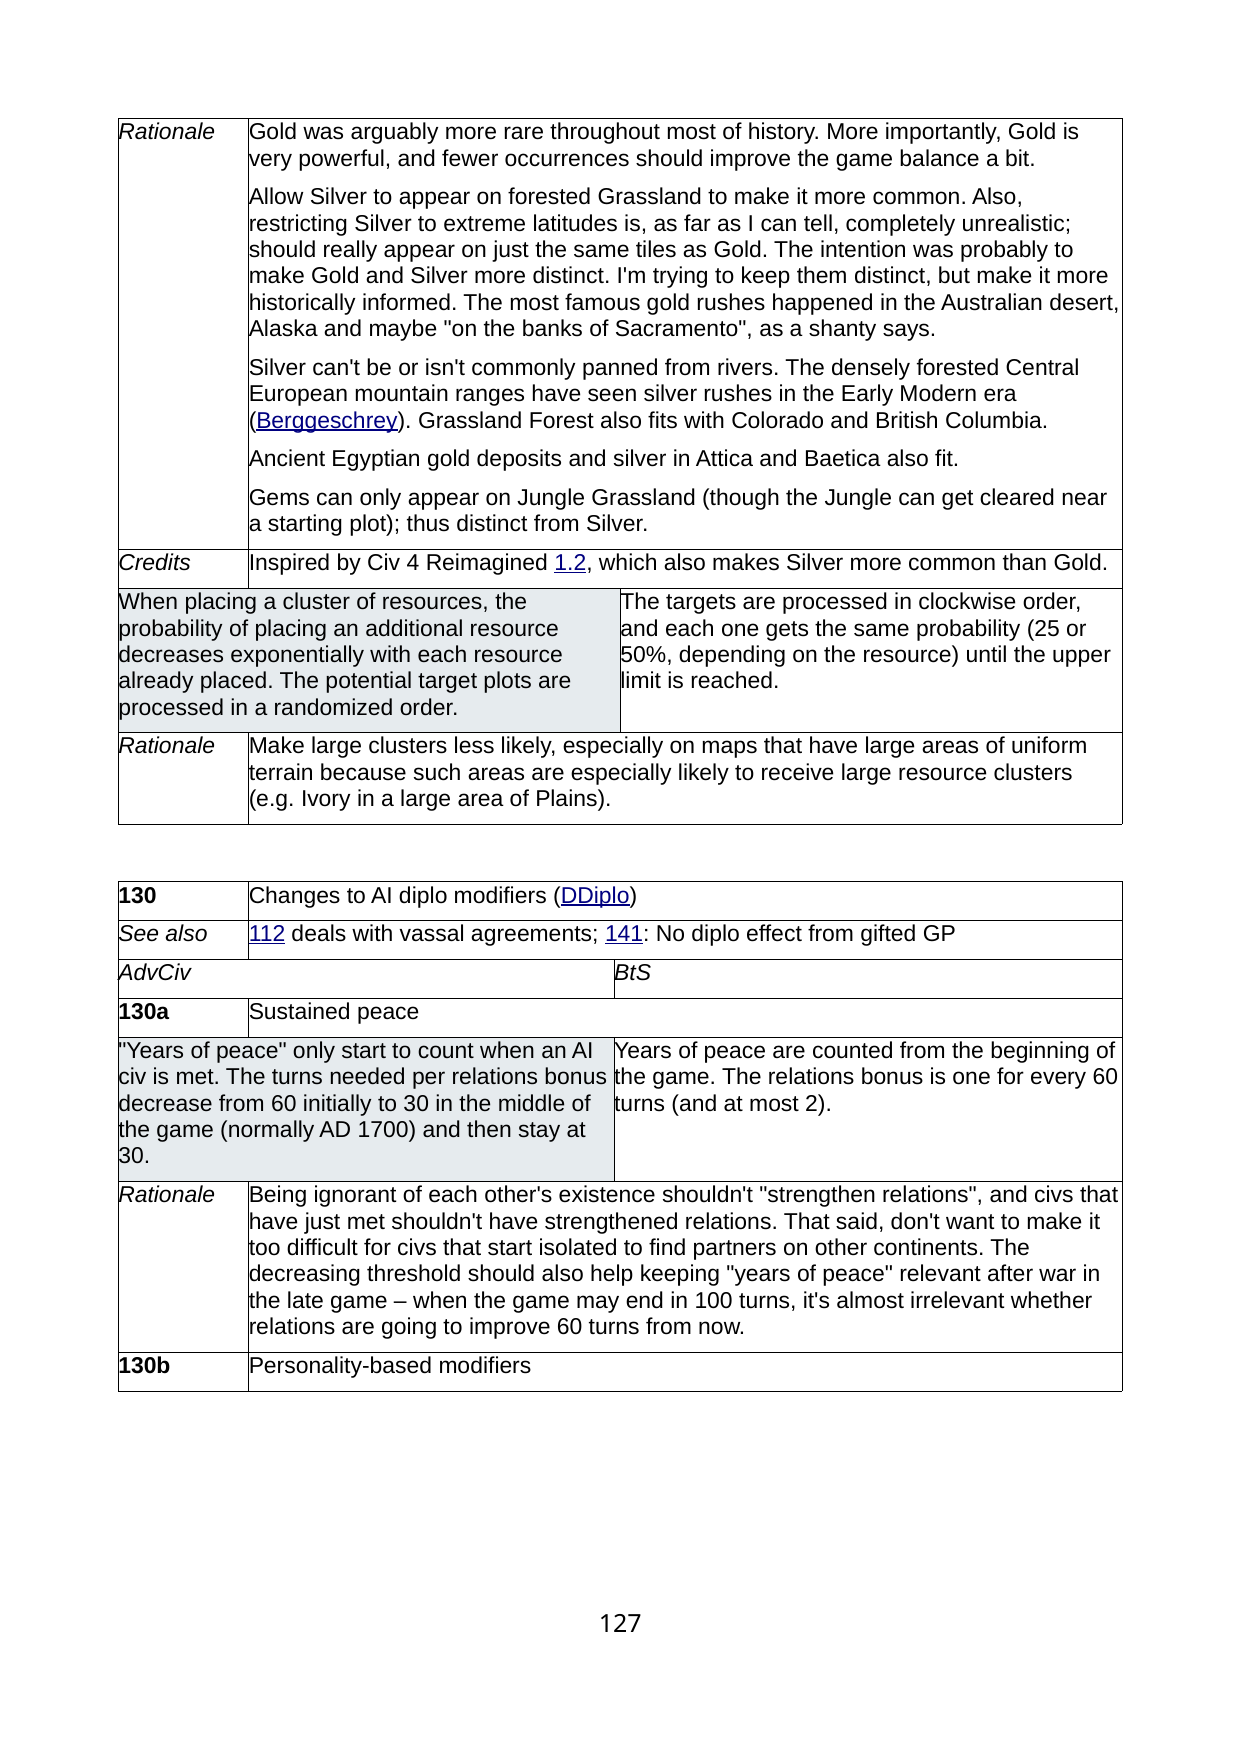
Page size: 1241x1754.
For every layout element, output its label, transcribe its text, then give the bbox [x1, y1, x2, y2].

table_cell BtS [615, 960, 1122, 998]
table_cell Rationale [119, 119, 248, 549]
table_cell AdvCiv [119, 960, 614, 998]
table_cell Sustained peace [249, 999, 1122, 1037]
table_cell Being ignorant of each other's existence shouldn't "strengthen relations", and civs that have just met shouldn't have strengthened relations. That said, don't want to make it too difficult for civs that start isolated to find partners on other continents. The decreasing threshold should also help keeping "years of peace" relevant after war in the late game – when the game may end in 100 turns, it's almost irrelevant whether relations are going to improve 60 turns from now. [249, 1182, 1122, 1352]
table_cell Personality-based modifiers [249, 1353, 1122, 1391]
table_cell See also [119, 921, 248, 959]
table_cell "Years of peace" only start to count when an AI civ is met. The turns needed per relations bonus decrease from 60 initially to 30 in the middle of the game (normally AD 1700) and then stay at 30. [119, 1038, 614, 1181]
table_cell Inspired by Civ 4 Reimagined 1.2, which also makes Silver more common than Gold. [249, 550, 1122, 588]
table_cell 112 deals with vassal agreements; 141: No diplo effect from gifted GP [249, 921, 1122, 959]
table_cell When placing a cluster of resources, the probability of placing an additional resource decreases exponentially with each resource already placed. The potential target plots are processed in a randomized order. [119, 589, 620, 732]
table_cell 130a [119, 999, 248, 1037]
table_header 130 [119, 882, 248, 920]
table_cell Make large clusters less likely, especially on maps that have large areas of uniform terrain because such areas are especially likely to receive large resource clusters (e.g. Ivory in a large area of Plains). [249, 733, 1122, 824]
table_cell Credits [119, 550, 248, 588]
table_cell Rationale [119, 1182, 248, 1352]
table_cell Gold was arguably more rare throughout most of history. More importantly, Gold is very powerful, and fewer occurrences should improve the game balance a bit. Allow Silver to appear on forested Grassland to make it more common. Also, restricting Silver to extreme latitudes is, as far as I can tell, completely unrealistic; should really appear on just the same tiles as Gold. The intention was probably to make Gold and Silver more distinct. I'm trying to keep them distinct, but make it more historically informed. The most famous gold rushes happened in the Australian desert, Alaska and maybe "on the banks of Sacramento", as a shanty says. Silver can't be or isn't commonly panned from rivers. The densely forested Central European mountain ranges have seen silver rushes in the Early Modern era (Berggeschrey). Grassland Forest also fits with Colorado and British Columbia. Ancient Egyptian gold deposits and silver in Attica and Baetica also fit. Gems can only appear on Jungle Grassland (though the Jungle can get cleared near a starting plot); thus distinct from Silver. [249, 119, 1122, 549]
table_cell Rationale [119, 733, 248, 824]
table_cell The targets are processed in clockwise order, and each one gets the same probability (25 or 50%, depending on the resource) until the upper limit is reached. [621, 589, 1122, 732]
table_cell Years of peace are counted from the beginning of the game. The relations bonus is one for every 60 turns (and at most 2). [615, 1038, 1122, 1181]
table_header Changes to AI diplo modifiers (DDiplo) [249, 882, 1122, 920]
table_cell 130b [119, 1353, 248, 1391]
